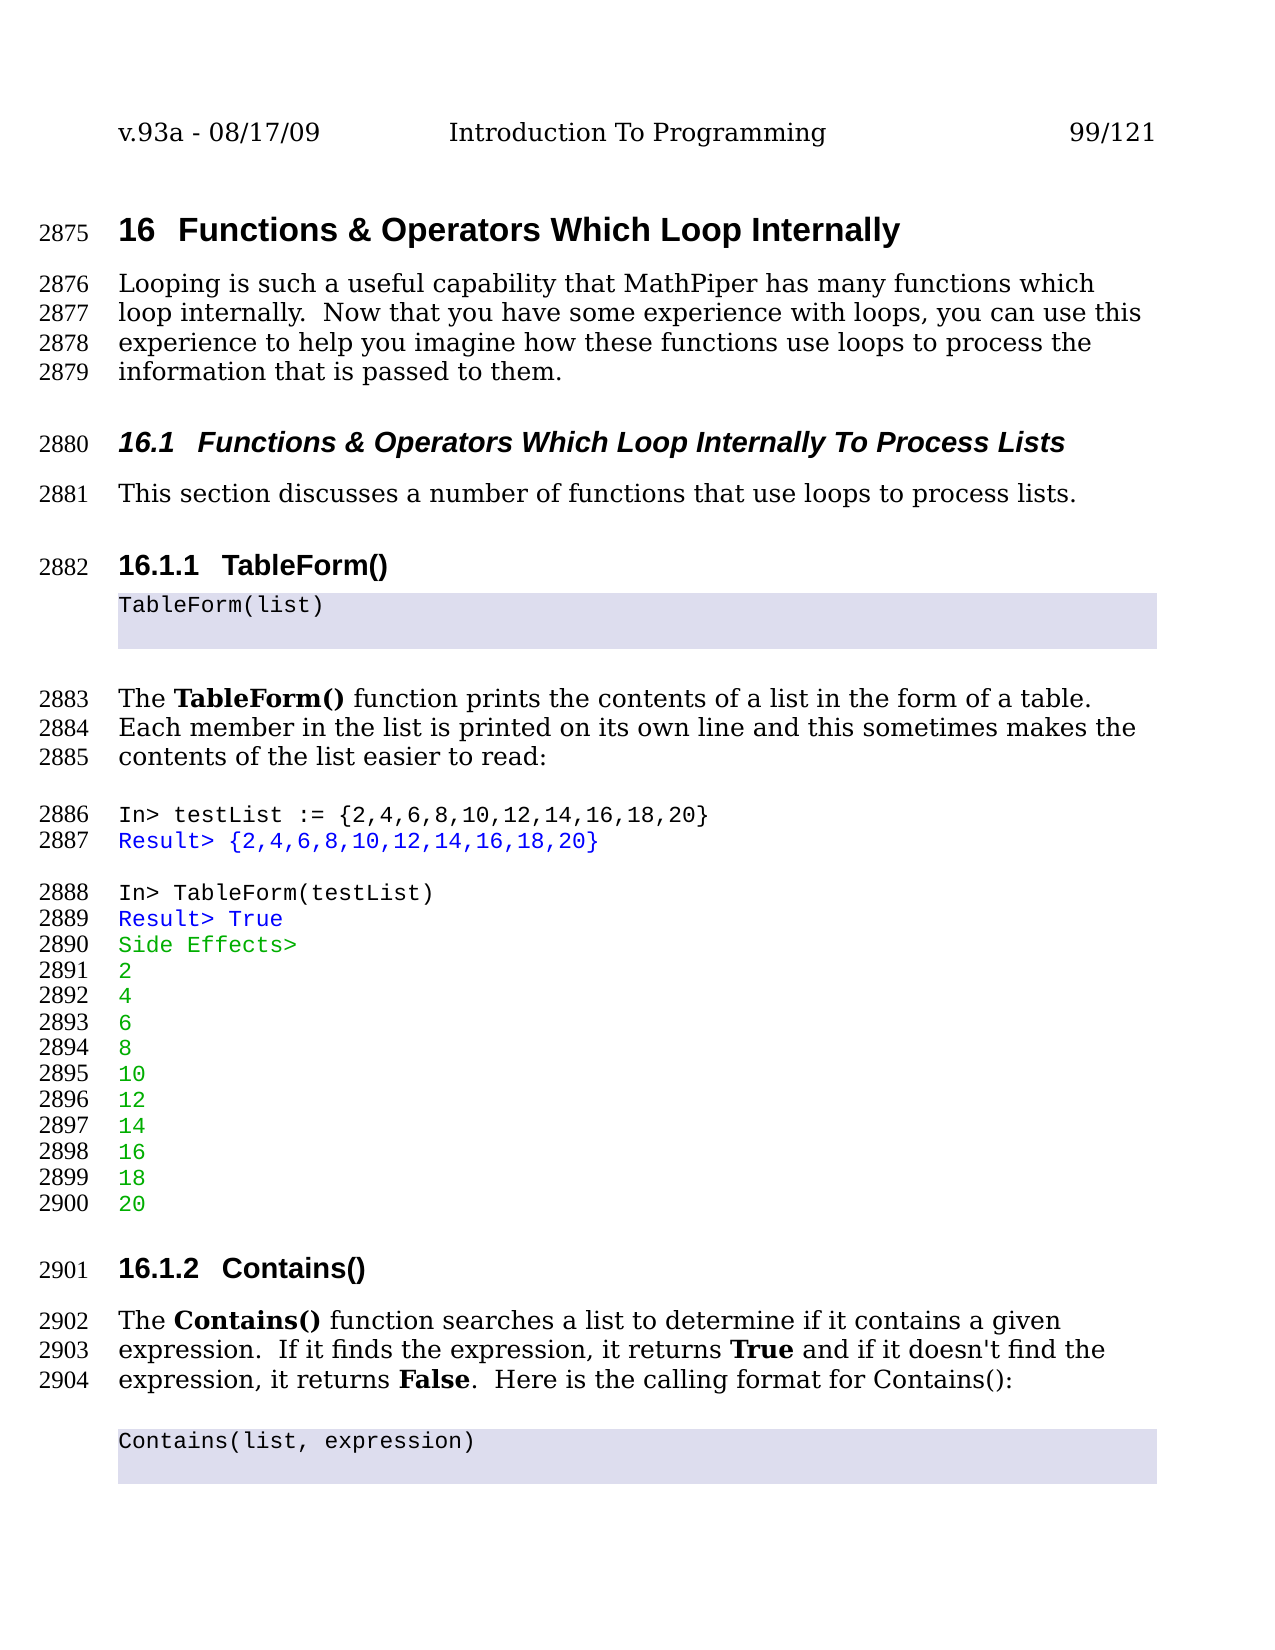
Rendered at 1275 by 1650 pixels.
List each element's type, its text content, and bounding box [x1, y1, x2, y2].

text 16 [118, 1141, 1157, 1166]
table_header Contains(list, expression) [118, 1429, 1157, 1484]
text In> testList := {2,4,6,8,10,12,14,16,18,20} [118, 803, 1157, 829]
text 20 [118, 1192, 1157, 1218]
text Result> {2,4,6,8,10,12,14,16,18,20} [118, 829, 1157, 855]
text Result> True [118, 907, 1157, 933]
subtitle Functions & Operators Which Loop Internally [118, 210, 1157, 248]
text 4 [118, 985, 1157, 1011]
text 18 [118, 1166, 1157, 1192]
subtitle Functions & Operators Which Loop Internally To Process Lists [118, 425, 1157, 459]
text 10 [118, 1063, 1157, 1089]
text 2 [118, 959, 1157, 985]
text The TableForm() function prints the contents of a list in the form of a table. Each member in the list is printed on its own line and this sometimes makes the contents of the list easier to read: [118, 684, 1157, 771]
text In> TableForm(testList) [118, 881, 1157, 907]
text 12 [118, 1089, 1157, 1114]
text The Contains() function searches a list to determine if it contains a given expression. If it finds the expression, it returns True and if it doesn't find the expression, it returns False. Here is the calling format for Contains(): [118, 1306, 1157, 1394]
text Looping is such a useful capability that MathPiper has many functions which loop internally. Now that you have some experience with loops, you can use this experience to help you imagine how these functions use loops to process the information that is passed to them. [118, 269, 1157, 386]
text 6 [118, 1011, 1157, 1037]
table_header TableForm(list) [118, 593, 1157, 649]
text 14 [118, 1114, 1157, 1141]
text 8 [118, 1037, 1157, 1063]
text This section discusses a number of functions that use loops to process lists. [118, 479, 1157, 509]
subtitle Contains() [118, 1251, 1157, 1285]
text Side Effects> [118, 933, 1157, 959]
subtitle TableForm() [118, 548, 1157, 581]
